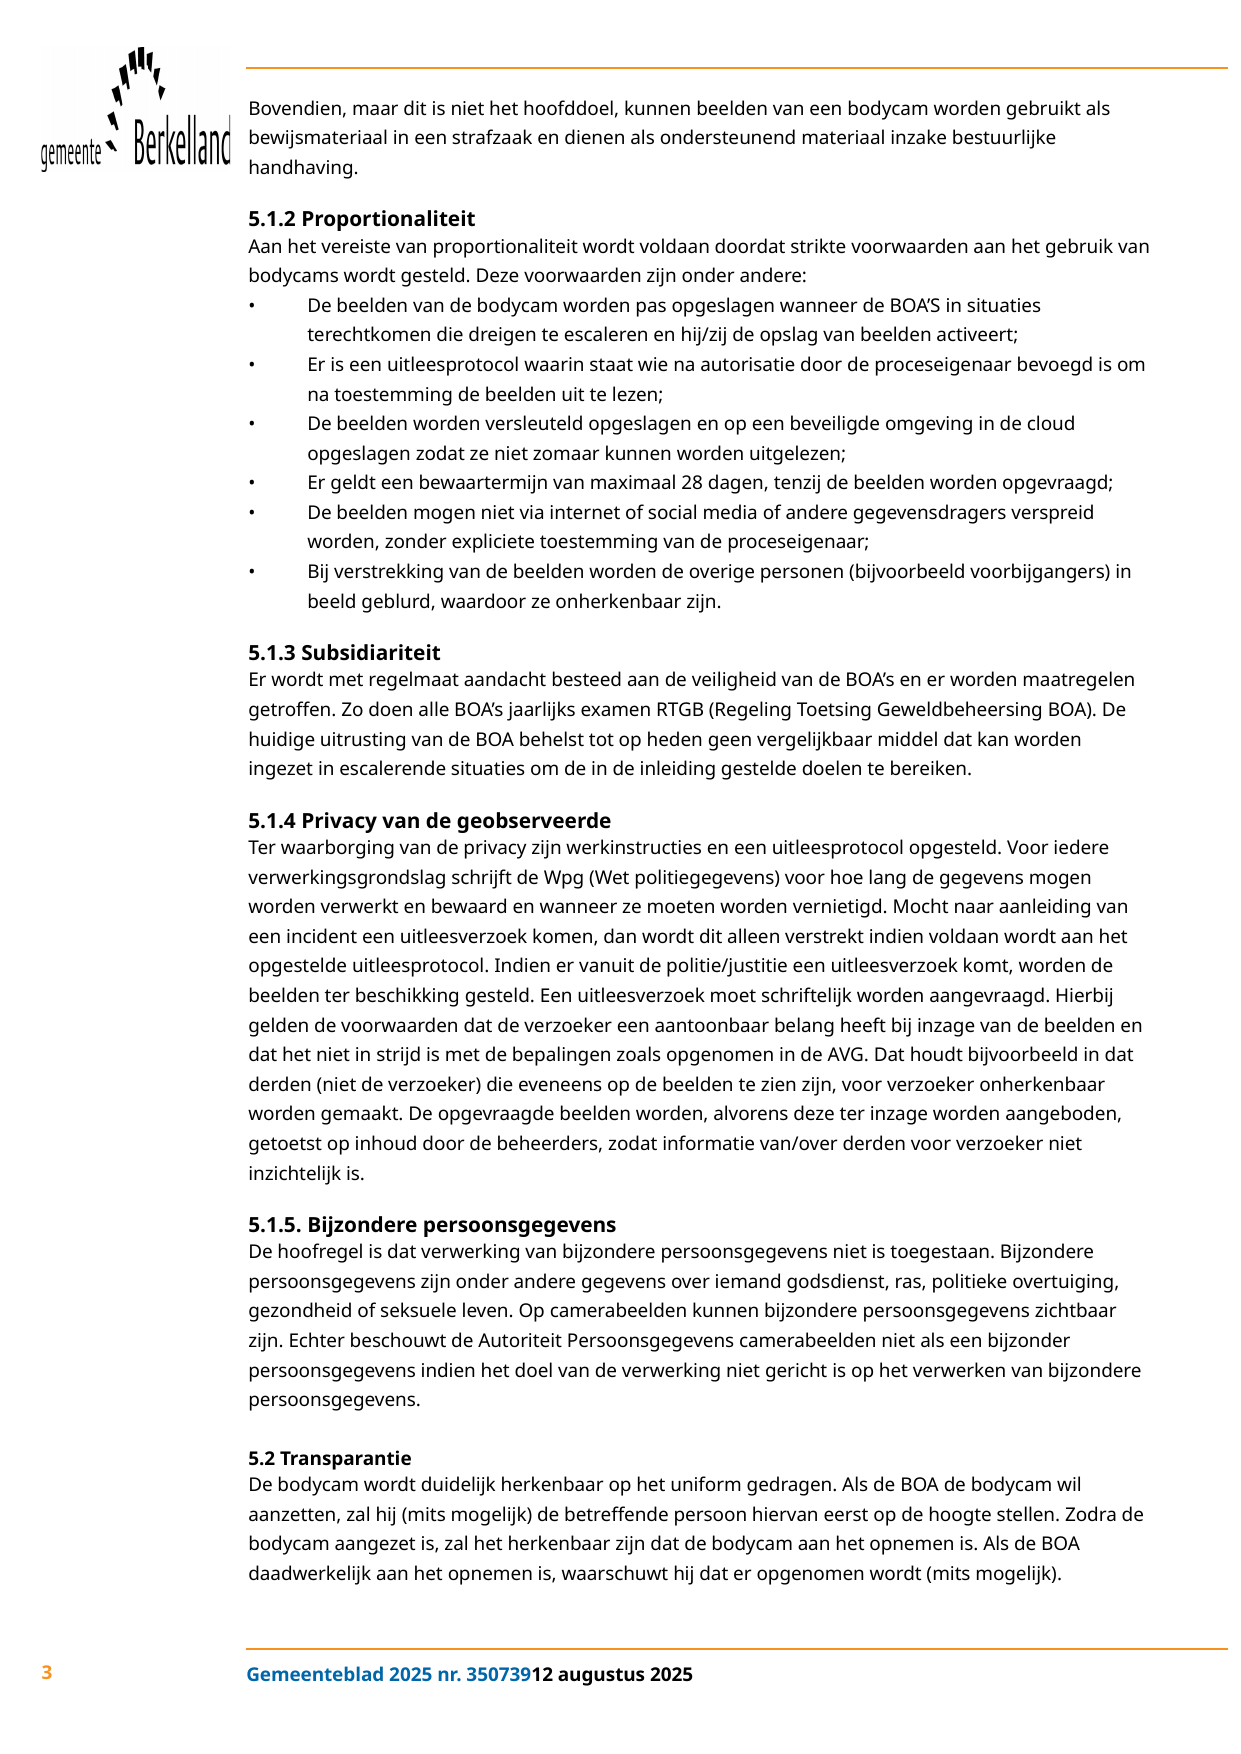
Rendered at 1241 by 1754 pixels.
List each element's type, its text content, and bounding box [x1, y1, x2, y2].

text 5.1.4 Privacy van de geobserveerde [248, 806, 1152, 834]
text 5.1.3 Subsidiariteit [248, 638, 1152, 667]
list Er geldt een bewaartermijn van maximaal 28 dagen, tenzij de beelden worden opgevraagd; [248, 469, 1152, 495]
text De hoofregel is dat verwerking van bijzondere persoonsgegevens niet is toegestaan. Bijzondere persoonsgegevens zijn onder andere gegevens over iemand godsdienst, ras, politieke overtuiging, gezondheid of seksuele leven. Op camerabeelden kunnen bijzondere persoonsgegevens zichtbaar zijn. Echter beschouwt de Autoriteit Persoonsgegevens camerabeelden niet als een bijzonder persoonsgegevens indien het doel van de verwerking niet gericht is op het verwerken van bijzondere persoonsgegevens. [248, 1238, 1152, 1412]
text Er wordt met regelmaat aandacht besteed aan de veiligheid van de BOA’s en er worden maatregelen getroffen. Zo doen alle BOA’s jaarlijks examen RTGB (Regeling Toetsing Geweldbeheersing BOA). De huidige uitrusting van de BOA behelst tot op heden geen vergelijkbaar middel dat kan worden ingezet in escalerende situaties om de in de inleiding gestelde doelen te bereiken. [248, 667, 1152, 781]
list De beelden mogen niet via internet of social media of andere gegevensdragers verspreid worden, zonder expliciete toestemming van de proceseigenaar; [248, 499, 1152, 554]
text Aan het vereiste van proportionaliteit wordt voldaan doordat strikte voorwaarden aan het gebruik van bodycams wordt gesteld. Deze voorwaarden zijn onder andere: [248, 233, 1152, 288]
text Bovendien, maar dit is niet het hoofddoel, kunnen beelden van een bodycam worden gebruikt als bewijsmateriaal in een strafzaak en dienen als ondersteunend materiaal inzake bestuurlijke handhaving. [248, 95, 1152, 180]
text De bodycam wordt duidelijk herkenbaar op het uniform gedragen. Als de BOA de bodycam wil aanzetten, zal hij (mits mogelijk) de betreffende persoon hiervan eerst op de hoogte stellen. Zodra de bodycam aangezet is, zal het herkenbaar zijn dat de bodycam aan het opnemen is. Als de BOA daadwerkelijk aan het opnemen is, waarschuwt hij dat er opgenomen wordt (mits mogelijk). [248, 1471, 1152, 1586]
list Er is een uitleesprotocol waarin staat wie na autorisatie door de proceseigenaar bevoegd is om na toestemming de beelden uit te lezen; [248, 351, 1152, 406]
text 5.1.2 Proportionaliteit [248, 204, 1152, 233]
text Ter waarborging van de privacy zijn werkinstructies en een uitleesprotocol opgesteld. Voor iedere verwerkingsgrondslag schrijft de Wpg (Wet politiegegevens) voor hoe lang de gegevens mogen worden verwerkt en bewaard en wanneer ze moeten worden vernietigd. Mocht naar aanleiding van een incident een uitleesverzoek komen, dan wordt dit alleen verstrekt indien voldaan wordt aan het opgestelde uitleesprotocol. Indien er vanuit de politie/justitie een uitleesverzoek komt, worden de beelden ter beschikking gesteld. Een uitleesverzoek moet schriftelijk worden aangevraagd. Hierbij gelden de voorwaarden dat de verzoeker een aantoonbaar belang heeft bij inzage van de beelden en dat het niet in strijd is met de bepalingen zoals opgenomen in de AVG. Dat houdt bijvoorbeeld in dat derden (niet de verzoeker) die eveneens op de beelden te zien zijn, voor verzoeker onherkenbaar worden gemaakt. De opgevraagde beelden worden, alvorens deze ter inzage worden aangeboden, getoetst op inhoud door de beheerders, zodat informatie van/over derden voor verzoeker niet inzichtelijk is. [248, 834, 1152, 1185]
text 5.2 Transparantie [248, 1446, 1152, 1471]
list De beelden van de bodycam worden pas opgeslagen wanneer de BOA’S in situaties terechtkomen die dreigen te escaleren en hij/zij de opslag van beelden activeert; [248, 292, 1152, 347]
text 5.1.5. Bijzondere persoonsgegevens [248, 1210, 1152, 1238]
list De beelden worden versleuteld opgeslagen en op een beveiligde omgeving in de cloud opgeslagen zodat ze niet zomaar kunnen worden uitgelezen; [248, 410, 1152, 466]
list Bij verstrekking van de beelden worden de overige personen (bijvoorbeeld voorbijgangers) in beeld geblurd, waardoor ze onherkenbaar zijn. [248, 558, 1152, 613]
picture [41, 47, 231, 172]
